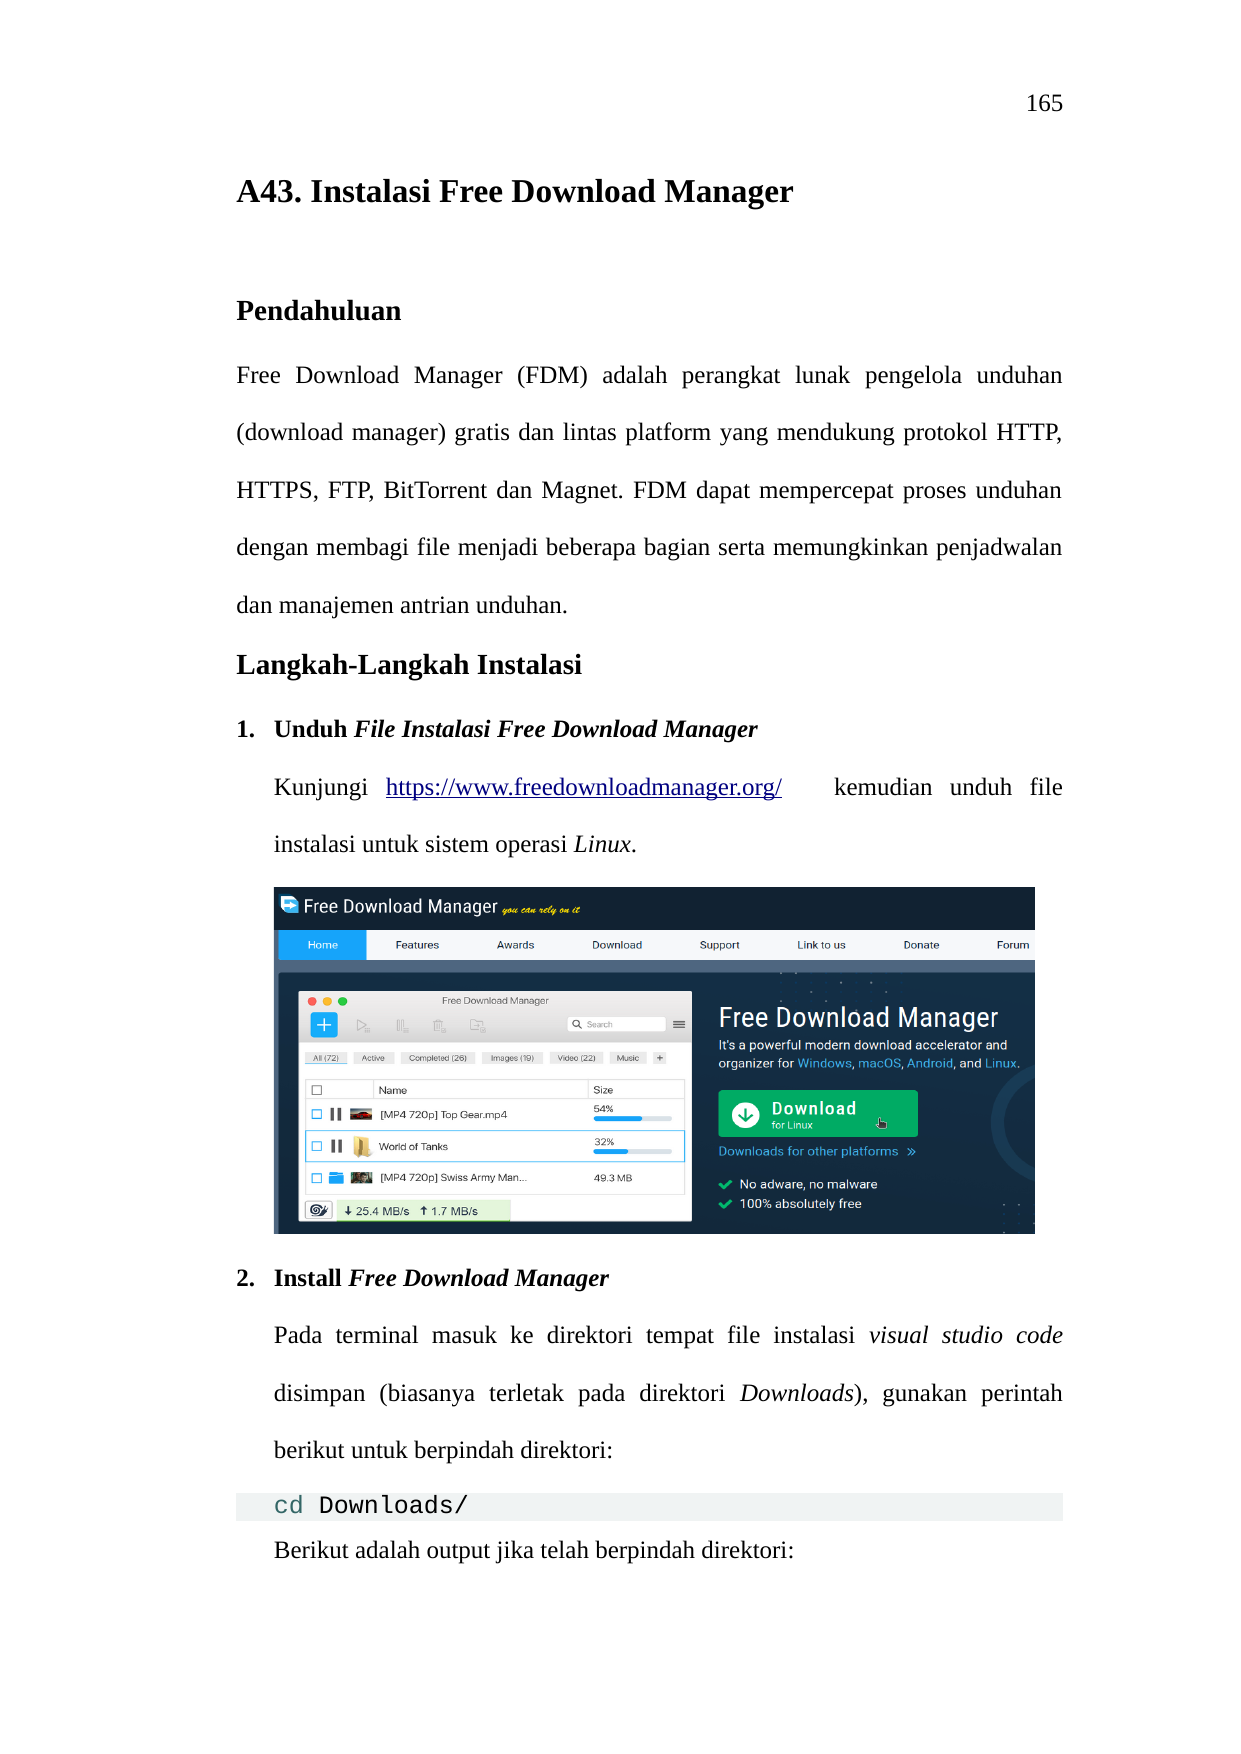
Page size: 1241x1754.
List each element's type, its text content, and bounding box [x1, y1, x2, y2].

text Langkah-Langkah Instalasi [236, 647, 1063, 681]
list Berikut adalah output jika telah berpindah direktori: [236, 1535, 1063, 1564]
picture [273, 887, 1035, 1234]
list Install Free Download Manager [236, 1263, 1063, 1291]
text Pendahuluan [236, 293, 1063, 326]
list Pada terminal masuk ke direktori tempat file instalasi visual studio code disimpan (biasanya terletak pada direktori Downloads), gunakan perintah berikut untuk berpindah direktori: [236, 1320, 1063, 1464]
list cd Downloads/ [236, 1493, 1063, 1521]
subtitle A43. Instalasi Free Download Manager [236, 172, 1063, 210]
list Unduh File Instalasi Free Download Manager [236, 714, 1063, 743]
list Kunjungi https://www.freedownloadmanager.org/ kemudian unduh file instalasi untuk sistem operasi Linux. [236, 772, 1063, 858]
text Free Download Manager (FDM) adalah perangkat lunak pengelola unduhan (download manager) gratis dan lintas platform yang mendukung protokol HTTP, HTTPS, FTP, BitTorrent dan Magnet. FDM dapat mempercepat proses unduhan dengan membagi file menjadi beberapa bagian serta memungkinkan penjadwalan dan manajemen antrian unduhan. [236, 360, 1063, 619]
